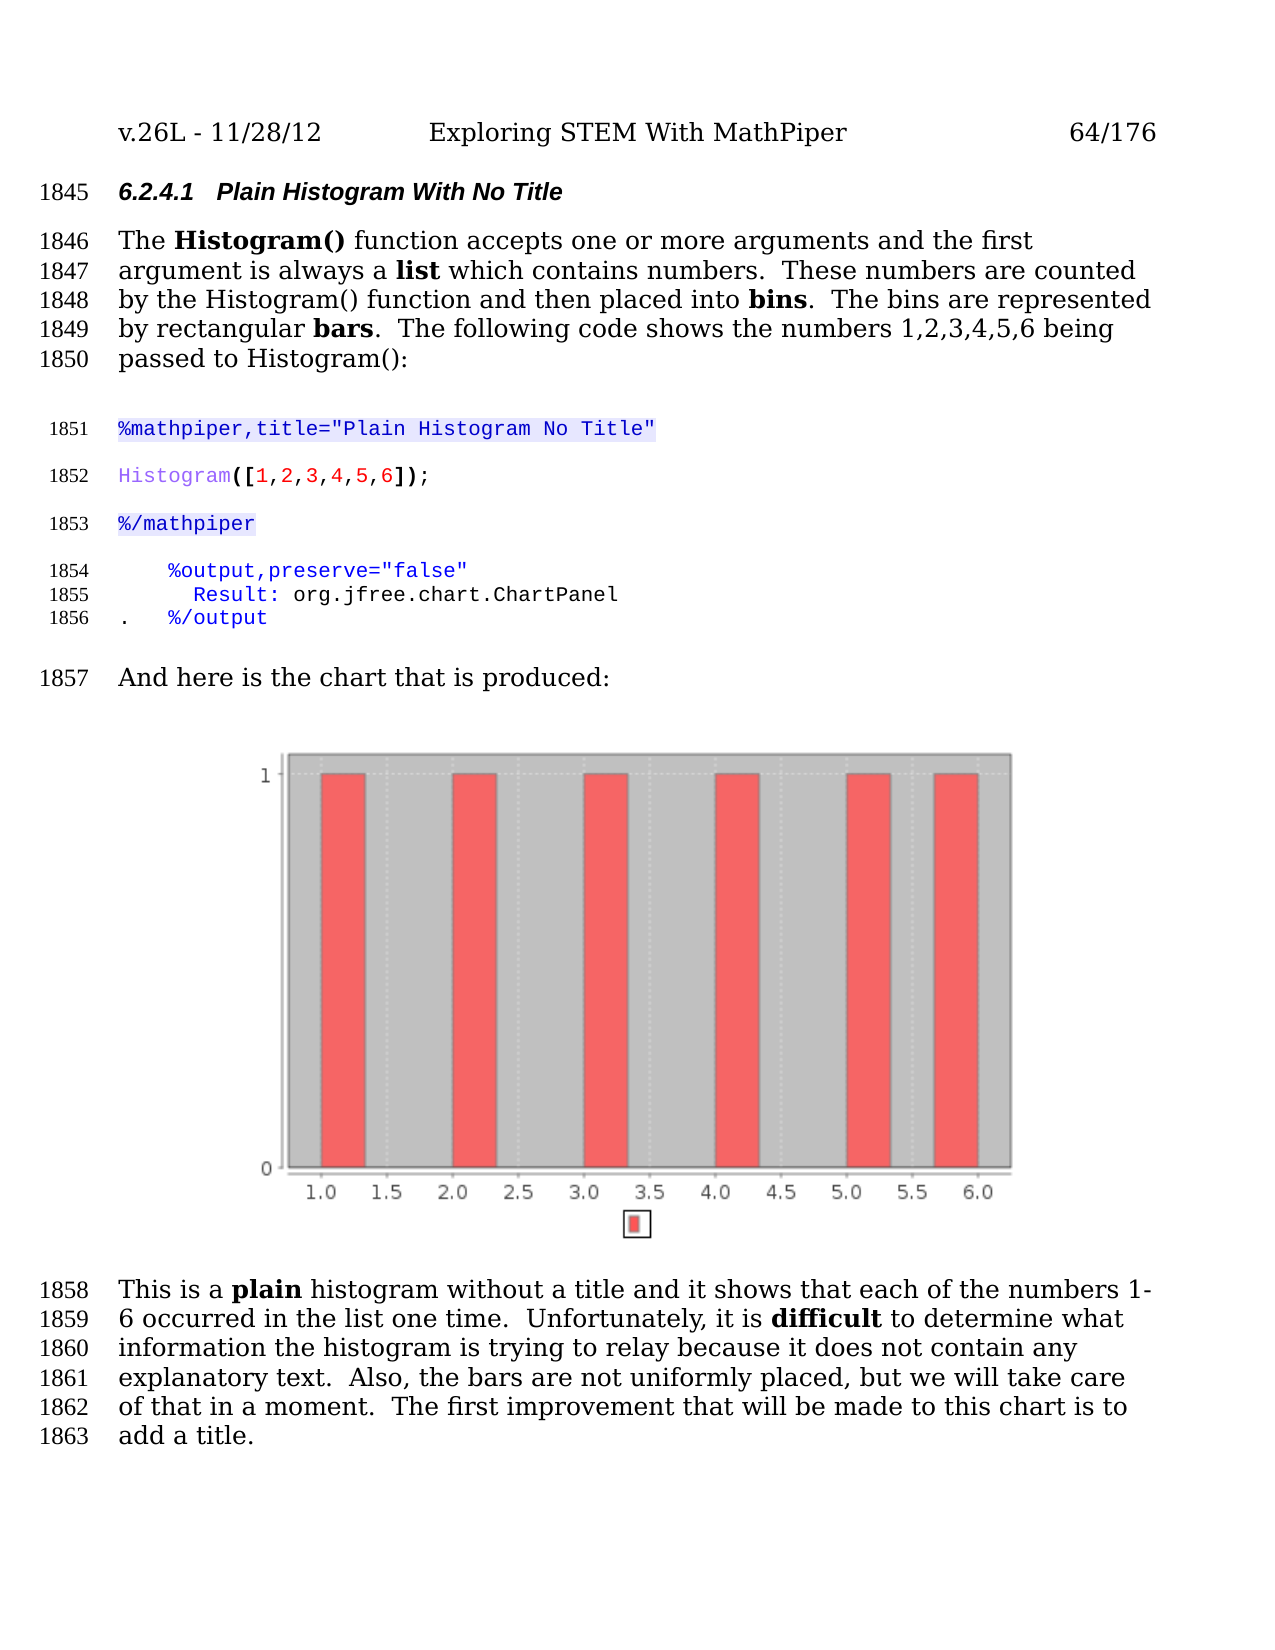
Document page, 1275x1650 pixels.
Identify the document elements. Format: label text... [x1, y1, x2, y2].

text Result: org.jfree.chart.ChartPanel [118, 584, 1157, 607]
picture [245, 743, 1030, 1240]
text The Histogram() function accepts one or more arguments and the first argument is always a list which contains numbers. These numbers are counted by the Histogram() function and then placed into bins. The bins are represented by rectangular bars. The following code shows the numbers 1,2,3,4,5,6 being passed to Histogram(): [118, 226, 1157, 373]
text . %/output [118, 607, 1157, 631]
text And here is the chart that is produced: [118, 664, 1157, 693]
text %output,preserve="false" [118, 560, 1157, 584]
text This is a plain histogram without a title and it shows that each of the numbers 1-6 occurred in the list one time. Unfortunately, it is difficult to determine what information the histogram is trying to relay because it does not contain any explanatory text. Also, the bars are not uniformly placed, but we will take care of that in a moment. The first improvement that will be made to this chart is to add a title. [118, 1275, 1157, 1450]
text Histogram([1,2,3,4,5,6]); [118, 466, 1157, 489]
text %/mathpiper [118, 513, 1157, 536]
subtitle Plain Histogram With No Title [118, 177, 1157, 205]
text %mathpiper,title="Plain Histogram No Title" [118, 418, 1157, 442]
